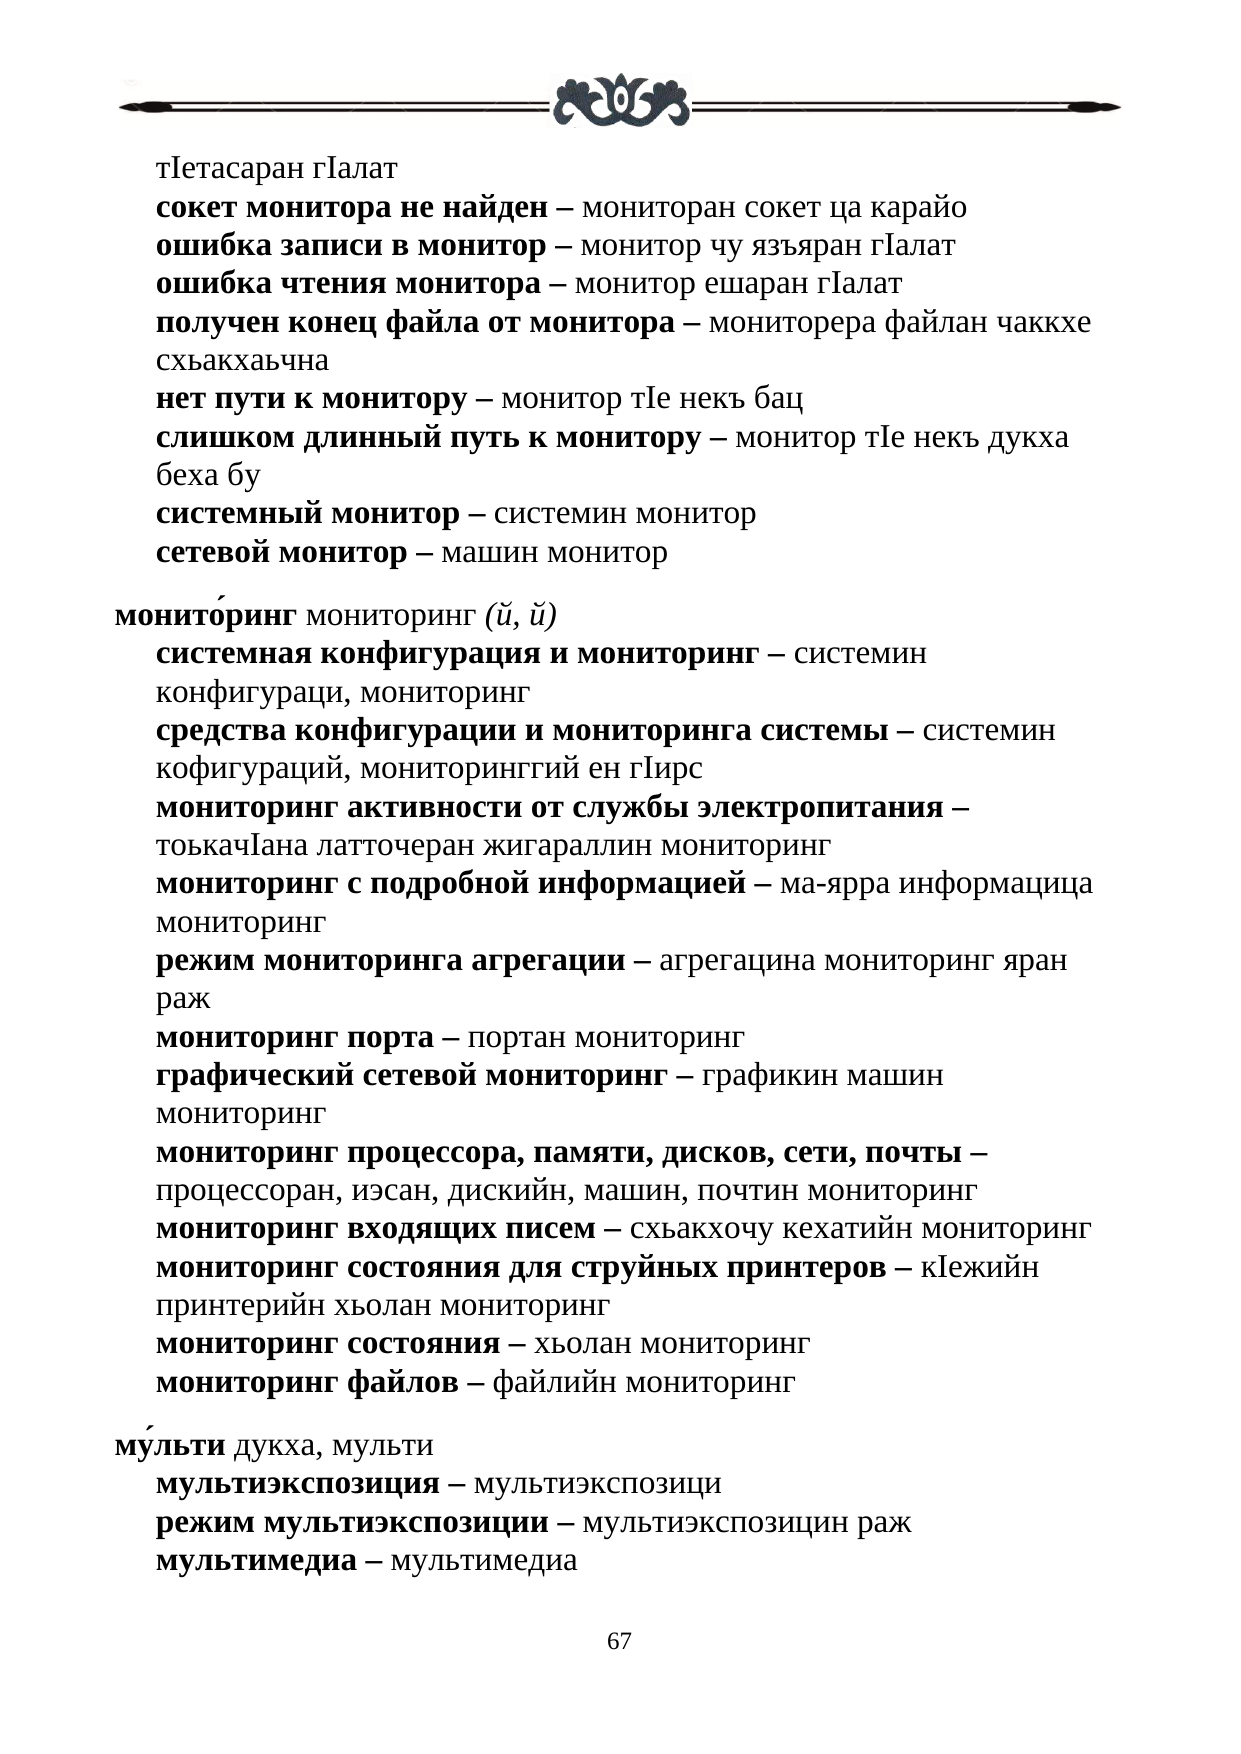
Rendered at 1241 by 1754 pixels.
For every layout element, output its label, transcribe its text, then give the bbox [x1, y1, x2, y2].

text тIетасаран гIалат сокет монитора не найден – мониторан сокет ца карайо ошибка записи в монитор – монитор чу язъяран гIалат ошибка чтения монитора – монитор ешаран гIалат получен конец файла от монитора – мониторера файлан чаккхе схьакхаьчна нет пути к монитору – монитор тIе некъ бац слишком длинный путь к монитору – монитор тIе некъ дукха беха бу системный монитор – системин монитор сетевой монитор – машин монитор [114, 148, 1122, 569]
text му́льти дукха, мульти мультиэкспозиция – мультиэкспозици режим мультиэкспозиции – мультиэкспозицин раж мультимедиа – мультимедиа [114, 1424, 1122, 1578]
text монито́ринг мониторинг (й, й) системная конфигурация и мониторинг – системин конфигураци, мониторинг средства конфигурации и мониторинга системы – системин кофигураций, мониторинггий ен гIирс мониторинг активности от службы электропитания – тоькачIана латточеран жигараллин мониторинг мониторинг с подробной информацией – ма-ярра информацица мониторинг режим мониторинга агрегации – агрегацина мониторинг яран раж мониторинг порта – портан мониторинг графический сетевой мониторинг – графикин машин мониторинг мониторинг процессора, памяти, дисков, сети, почты – процессоран, иэсан, дискийн, машин, почтин мониторинг мониторинг входящих писем – схьакхочу кехатийн мониторинг мониторинг состояния для струйных принтеров – кIежийн принтерийн хьолан мониторинг мониторинг состояния – хьолан мониторинг мониторинг файлов – файлийн мониторинг [114, 594, 1122, 1399]
